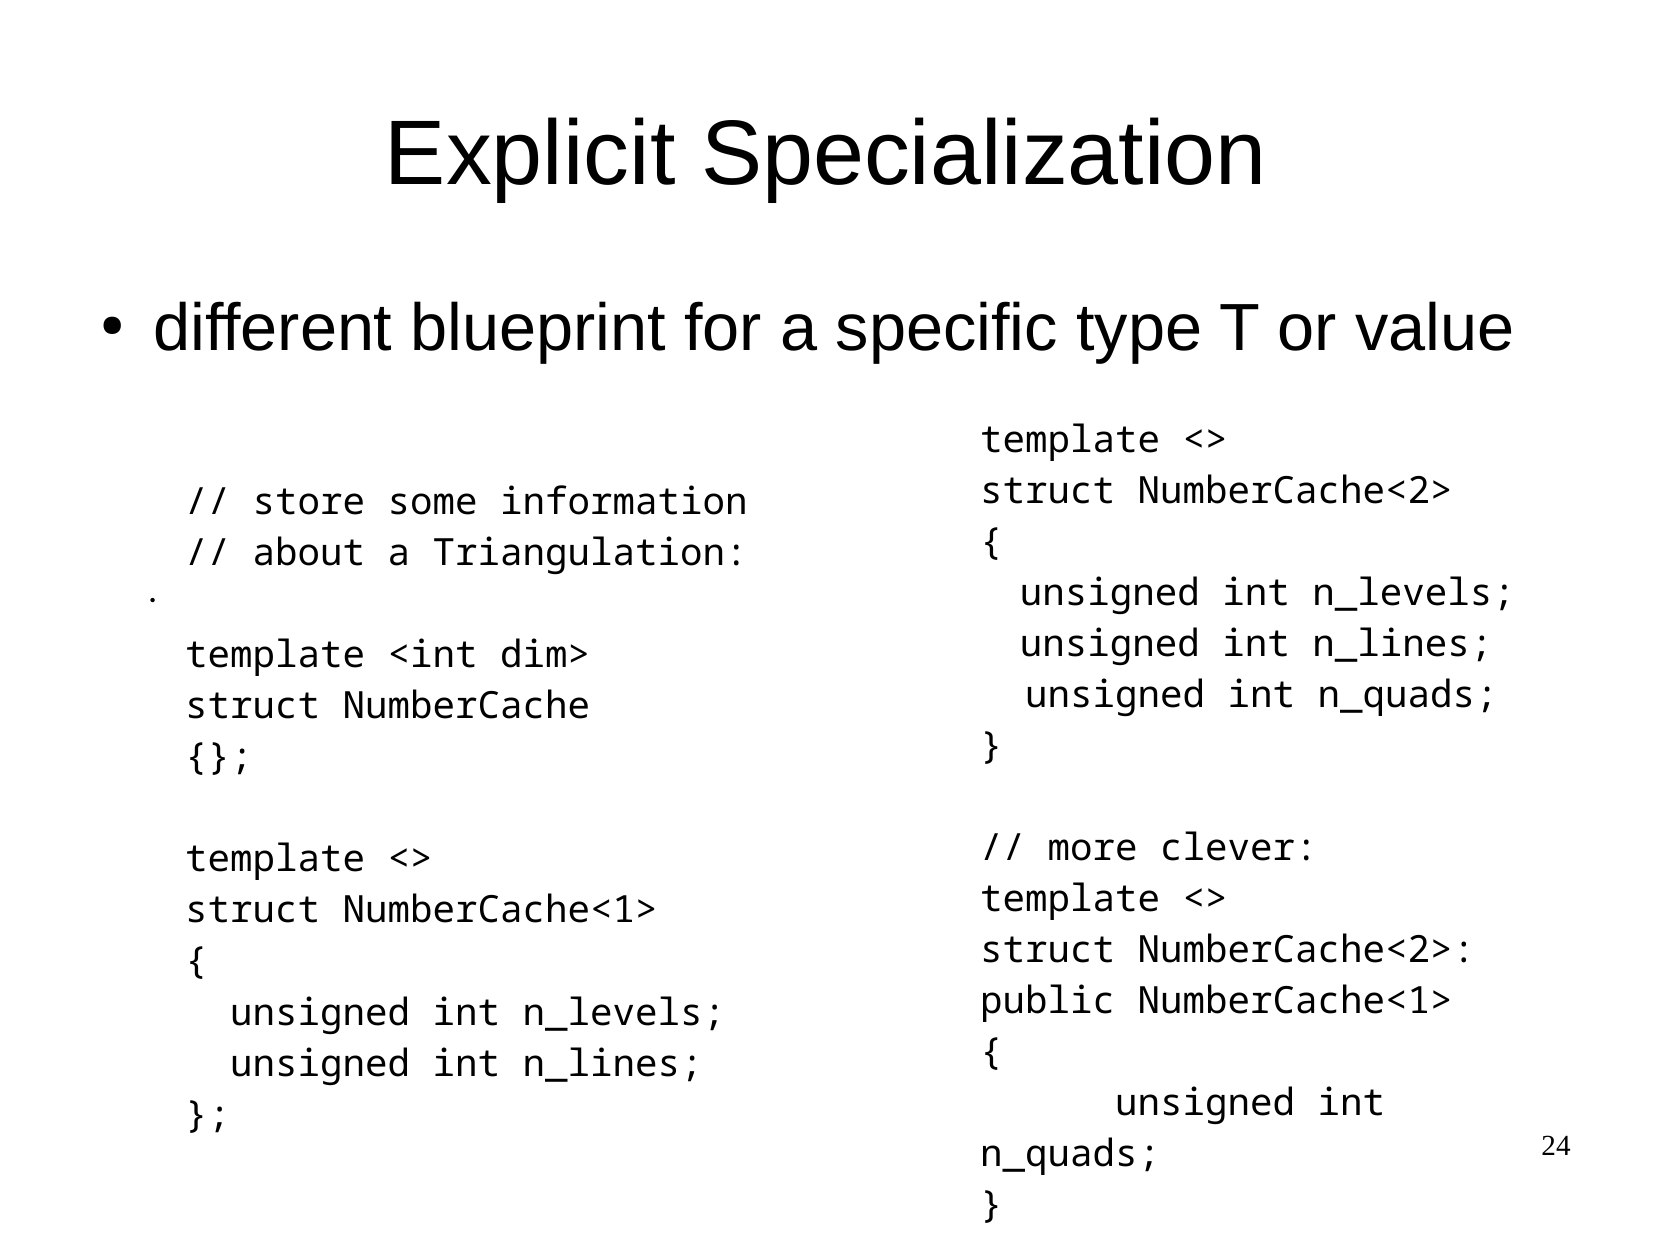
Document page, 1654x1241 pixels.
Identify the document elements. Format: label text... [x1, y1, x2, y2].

list different blueprint for a specific type T or value [82, 290, 1538, 1010]
title Explicit Specialization [82, 49, 1571, 257]
text_box // store some information // about a Triangulation: template <int dim> struct NumberCache {}; template <> struct NumberCache<1> { unsigned int n_levels; unsigned int n_lines; }; [135, 467, 766, 1136]
text_box template <> struct NumberCache<2> { unsigned int n_levels; unsigned int n_lines; unsigned int n_quads; } // more clever: template <> struct NumberCache<2>: public NumberCache<1> { unsigned int n_quads; } [930, 405, 1561, 1186]
